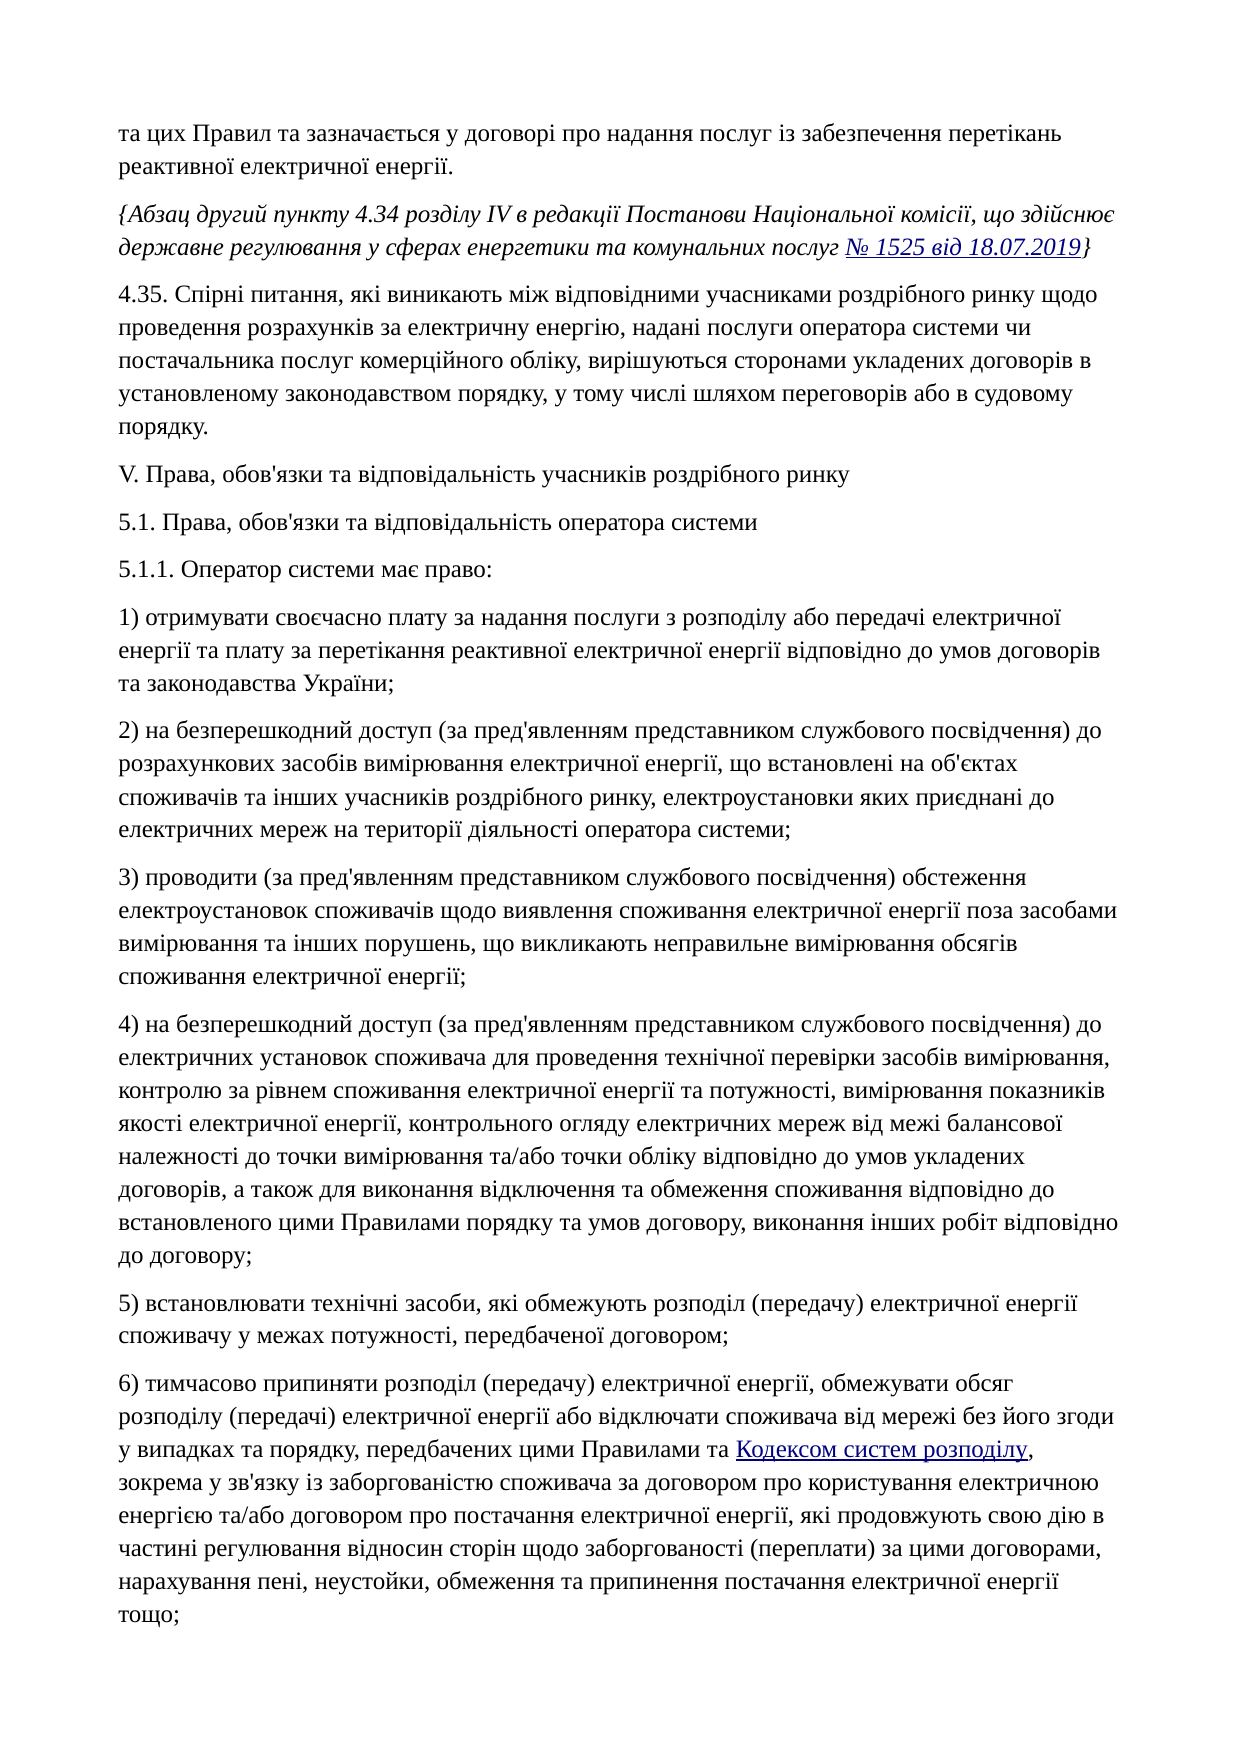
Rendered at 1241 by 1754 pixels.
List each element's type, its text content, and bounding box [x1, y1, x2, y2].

text V. Права, обов'язки та відповідальність учасників роздрібного ринку [118, 459, 1122, 488]
text 6) тимчасово припиняти розподіл (передачу) електричної енергії, обмежувати обсяг розподілу (передачі) електричної енергії або відключати споживача від мережі без його згоди у випадках та порядку, передбачених цими Правилами та Кодексом систем розподілу, зокрема у зв'язку із заборгованістю споживача за договором про користування електричною енергією та/або договором про постачання електричної енергії, які продовжують свою дію в частині регулювання відносин сторін щодо заборгованості (переплати) за цими договорами, нарахування пені, неустойки, обмеження та припинення постачання електричної енергії тощо; [118, 1368, 1122, 1628]
text 4) на безперешкодний доступ (за пред'явленням представником службового посвідчення) до електричних установок споживача для проведення технічної перевірки засобів вимірювання, контролю за рівнем споживання електричної енергії та потужності, вимірювання показників якості електричної енергії, контрольного огляду електричних мереж від межі балансової належності до точки вимірювання та/або точки обліку відповідно до умов укладених договорів, а також для виконання відключення та обмеження споживання відповідно до встановленого цими Правилами порядку та умов договору, виконання інших робіт відповідно до договору; [118, 1009, 1122, 1269]
text 1) отримувати своєчасно плату за надання послуги з розподілу або передачі електричної енергії та плату за перетікання реактивної електричної енергії відповідно до умов договорів та законодавства України; [118, 602, 1122, 697]
text та цих Правил та зазначається у договорі про надання послуг із забезпечення перетікань реактивної електричної енергії. [118, 118, 1122, 180]
text 5) встановлювати технічні засоби, які обмежують розподіл (передачу) електричної енергії споживачу у межах потужності, передбаченої договором; [118, 1288, 1122, 1349]
text {Абзац другий пункту 4.34 розділу IV в редакції Постанови Національної комісії, що здійснює державне регулювання у сферах енергетики та комунальних послуг № 1525 від 18.07.2019} [118, 199, 1122, 261]
text 5.1. Права, обов'язки та відповідальність оператора системи [118, 507, 1122, 535]
text 4.35. Спірні питання, які виникають між відповідними учасниками роздрібного ринку щодо проведення розрахунків за електричну енергію, надані послуги оператора системи чи постачальника послуг комерційного обліку, вирішуються сторонами укладених договорів в установленому законодавством порядку, у тому числі шляхом переговорів або в судовому порядку. [118, 279, 1122, 440]
text 3) проводити (за пред'явленням представником службового посвідчення) обстеження електроустановок споживачів щодо виявлення споживання електричної енергії поза засобами вимірювання та інших порушень, що викликають неправильне вимірювання обсягів споживання електричної енергії; [118, 862, 1122, 990]
text 5.1.1. Оператор системи має право: [118, 554, 1122, 583]
text 2) на безперешкодний доступ (за пред'явленням представником службового посвідчення) до розрахункових засобів вимірювання електричної енергії, що встановлені на об'єктах споживачів та інших учасників роздрібного ринку, електроустановки яких приєднані до електричних мереж на території діяльності оператора системи; [118, 716, 1122, 843]
